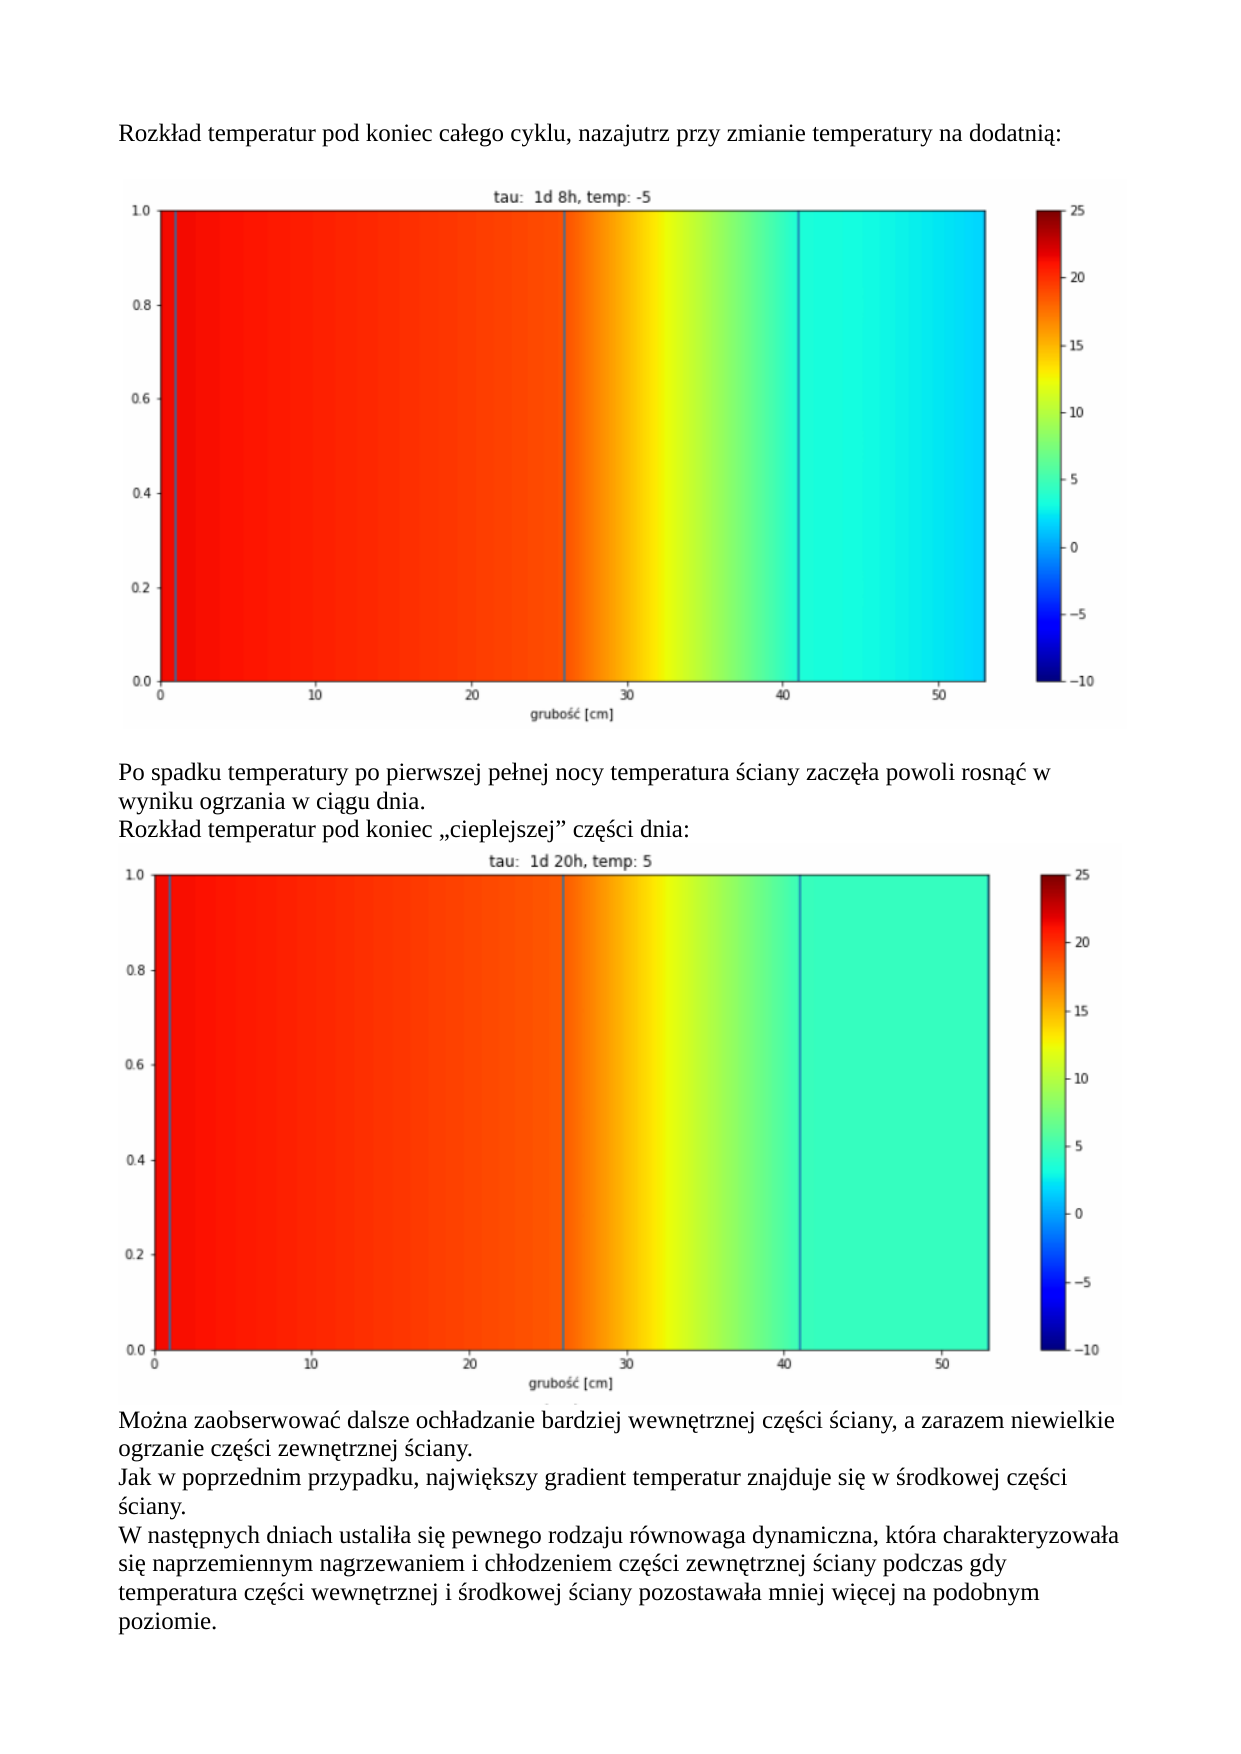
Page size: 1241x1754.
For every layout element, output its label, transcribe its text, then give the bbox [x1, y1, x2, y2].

text Można zaobserwować dalsze ochładzanie bardziej wewnętrznej części ściany, a zarazem niewielkie ogrzanie części zewnętrznej ściany. [118, 1405, 1122, 1462]
text Jak w poprzednim przypadku, największy gradient temperatur znajduje się w środkowej części ściany. [118, 1462, 1122, 1520]
text Rozkład temperatur pod koniec „cieplejszej” części dnia: [118, 814, 1122, 843]
text W następnych dniach ustaliła się pewnego rodzaju równowaga dynamiczna, która charakteryzowała się naprzemiennym nagrzewaniem i chłodzeniem części zewnętrznej ściany podczas gdy temperatura części wewnętrznej i środkowej ściany pozostawała mniej więcej na podobnym poziomie. [118, 1520, 1122, 1635]
text Po spadku temperatury po pierwszej pełnej nocy temperatura ściany zaczęła powoli rosnąć w wyniku ogrzania w ciągu dnia. [118, 757, 1122, 814]
picture [123, 179, 1127, 729]
picture [118, 843, 1123, 1405]
text Rozkład temperatur pod koniec całego cyklu, nazajutrz przy zmianie temperatury na dodatnią: [118, 118, 1122, 147]
